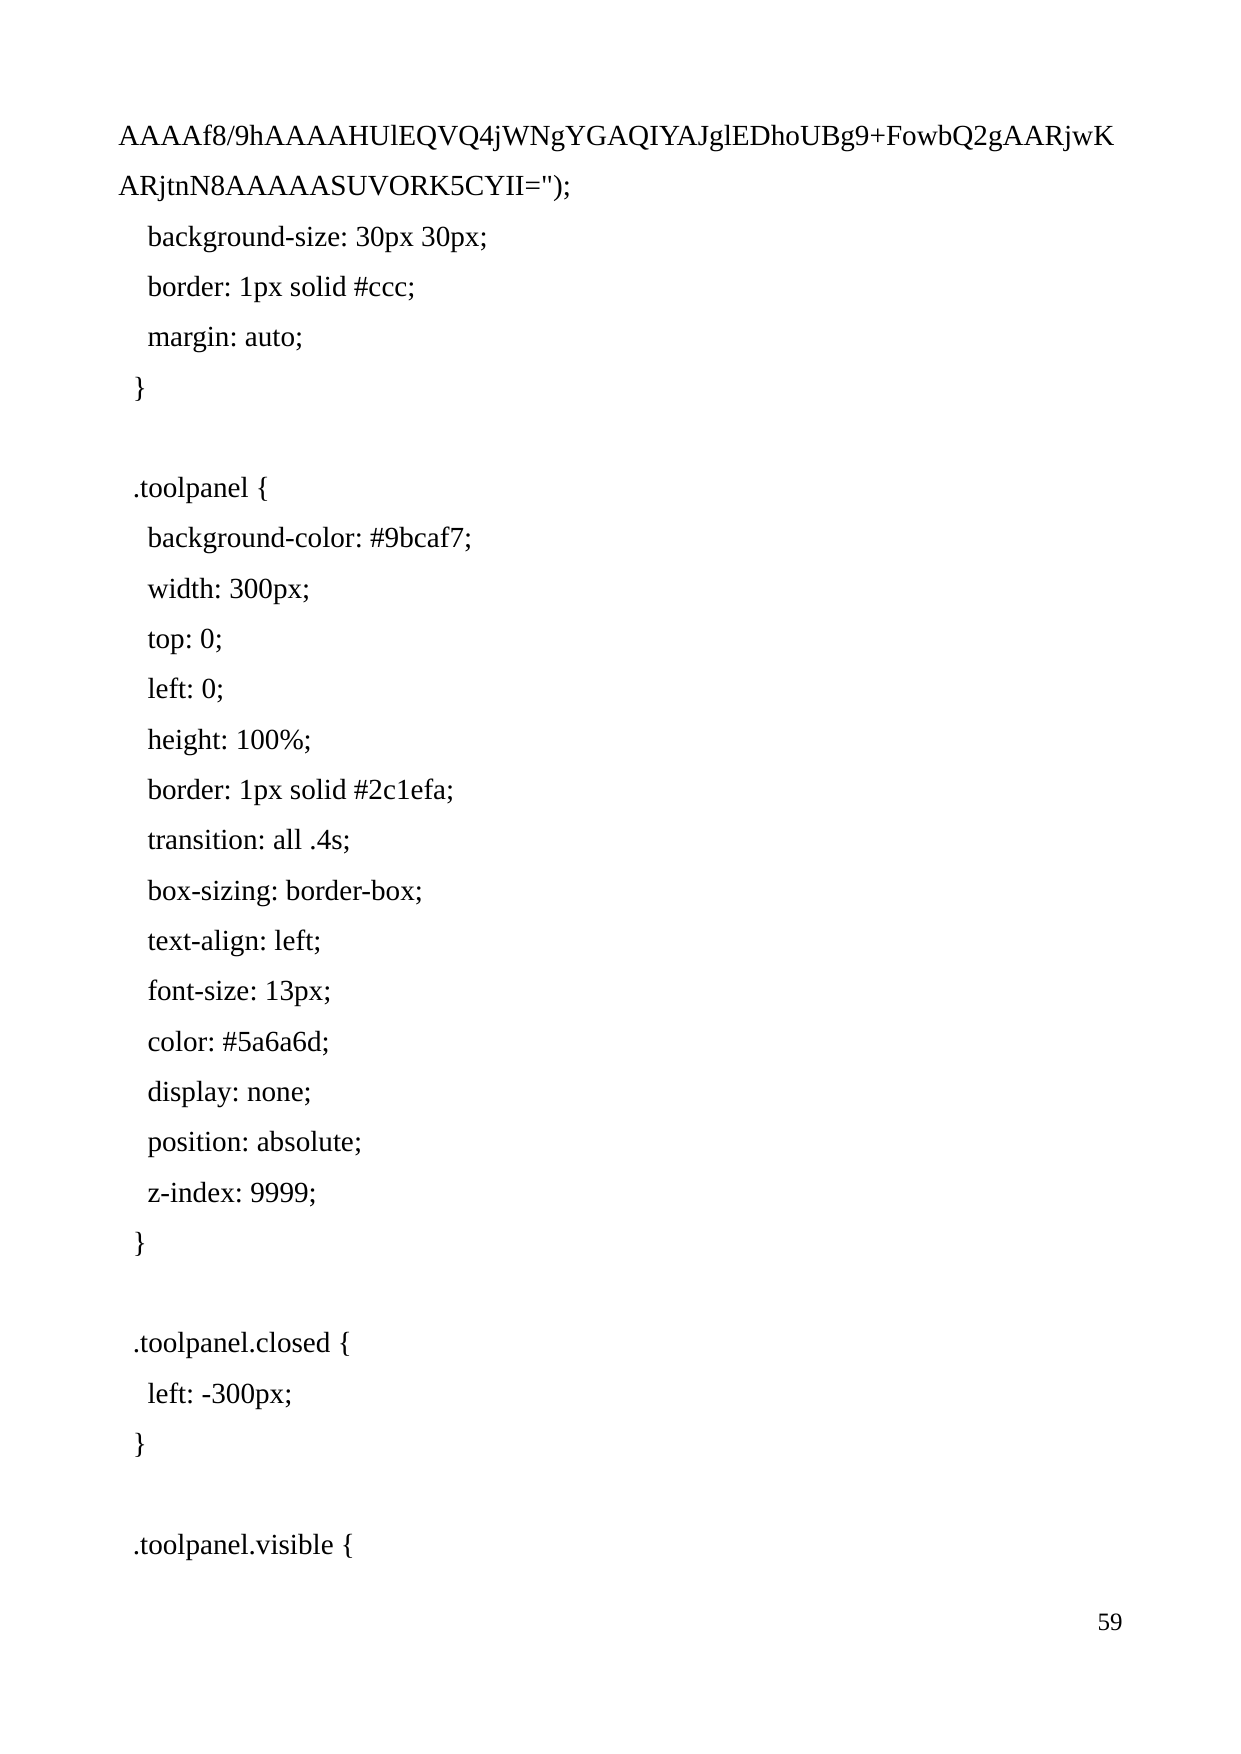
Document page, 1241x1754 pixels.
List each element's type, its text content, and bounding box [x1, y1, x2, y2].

text } [118, 1426, 1122, 1460]
text width: 300px; [118, 571, 1122, 604]
text border: 1px solid #2c1efa; [118, 772, 1122, 806]
text border: 1px solid #ccc; [118, 269, 1122, 303]
text display: none; [118, 1074, 1122, 1108]
text transition: all .4s; [118, 822, 1122, 856]
text margin: auto; [118, 319, 1122, 353]
text left: -300px; [118, 1376, 1122, 1409]
text .toolpanel.closed { [118, 1326, 1122, 1359]
text } [118, 370, 1122, 403]
text color: #5a6a6d; [118, 1024, 1122, 1057]
text .toolpanel { [118, 470, 1122, 504]
text background-color: #9bcaf7; [118, 521, 1122, 554]
text box-sizing: border-box; [118, 873, 1122, 906]
text .toolpanel.visible { [118, 1527, 1122, 1560]
text text-align: left; [118, 923, 1122, 957]
text AAAAf8/9hAAAAHUlEQVQ4jWNgYGAQIYAJglEDhoUBg9+FowbQ2gAARjwKARjtnN8AAAAASUVORK5CYII="); [118, 118, 1122, 202]
text height: 100%; [118, 722, 1122, 755]
text position: absolute; [118, 1124, 1122, 1158]
text background-size: 30px 30px; [118, 219, 1122, 252]
text z-index: 9999; [118, 1175, 1122, 1208]
text left: 0; [118, 672, 1122, 705]
text top: 0; [118, 621, 1122, 655]
text font-size: 13px; [118, 973, 1122, 1007]
text } [118, 1225, 1122, 1258]
